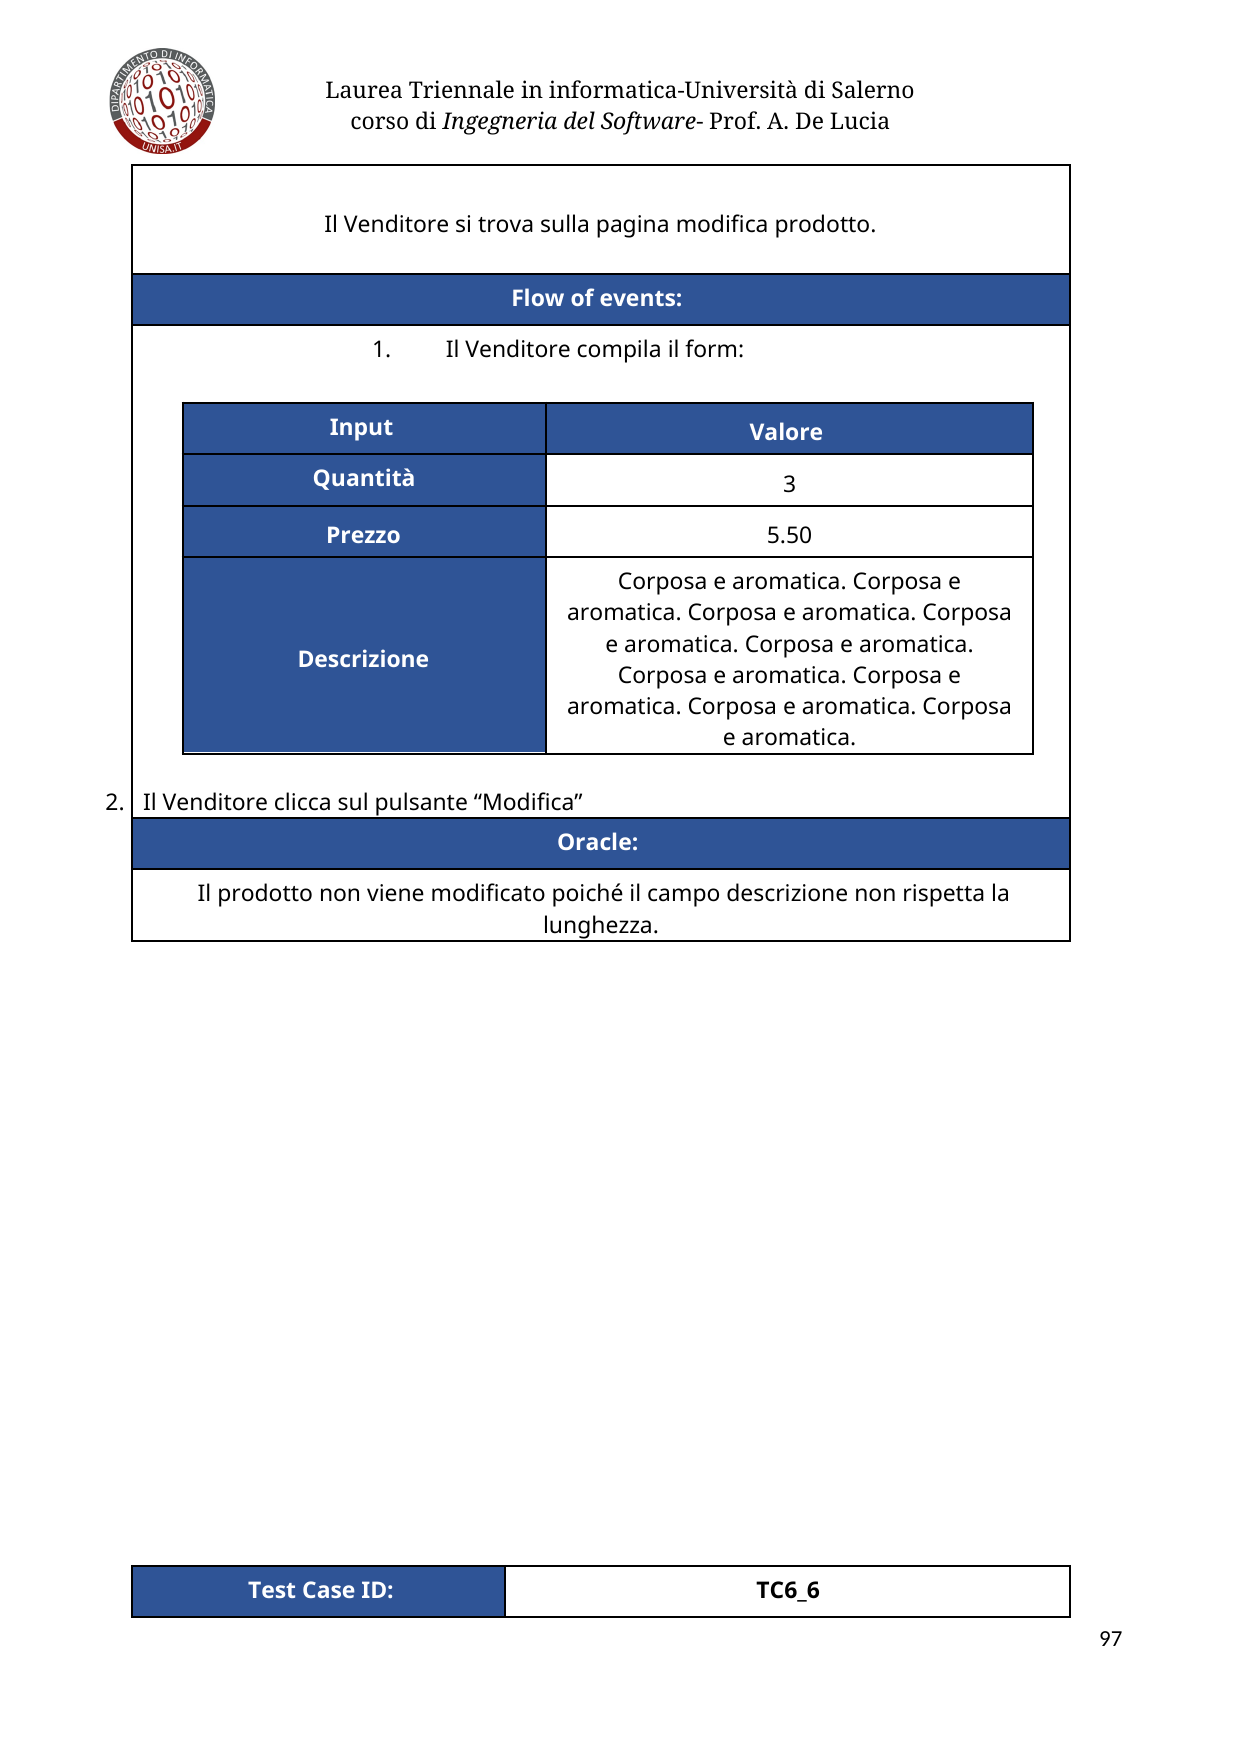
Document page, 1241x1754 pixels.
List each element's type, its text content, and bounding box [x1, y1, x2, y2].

table_header Test Case ID: [133, 1567, 504, 1616]
table_cell Flow of events: [133, 275, 1069, 324]
table_cell Quantità [184, 455, 545, 505]
table_cell 3 [547, 455, 1032, 505]
table_cell Il Venditore compila il form: Il Venditore clicca sul pulsante “Modifica” [133, 326, 1069, 817]
table_cell Descrizione [184, 558, 545, 752]
table_cell Prezzo [184, 507, 545, 556]
table_cell Il Venditore si trova sulla pagina modifica prodotto. [133, 166, 1069, 273]
table_cell Oracle: [133, 819, 1069, 868]
table_cell Corposa e aromatica. Corposa e aromatica. Corposa e aromatica. Corposa e aromatica. Corposa e aromatica. Corposa e aromatica. Corposa e aromatica. Corposa e aromatica. Corposa e aromatica. [547, 558, 1032, 752]
table_header TC6_6 [506, 1567, 1069, 1616]
table_cell 5.50 [547, 507, 1032, 556]
table_header Input [184, 404, 545, 453]
table_header Valore [547, 404, 1032, 453]
table_cell Il prodotto non viene modificato poiché il campo descrizione non rispetta la lunghezza. [133, 870, 1069, 940]
